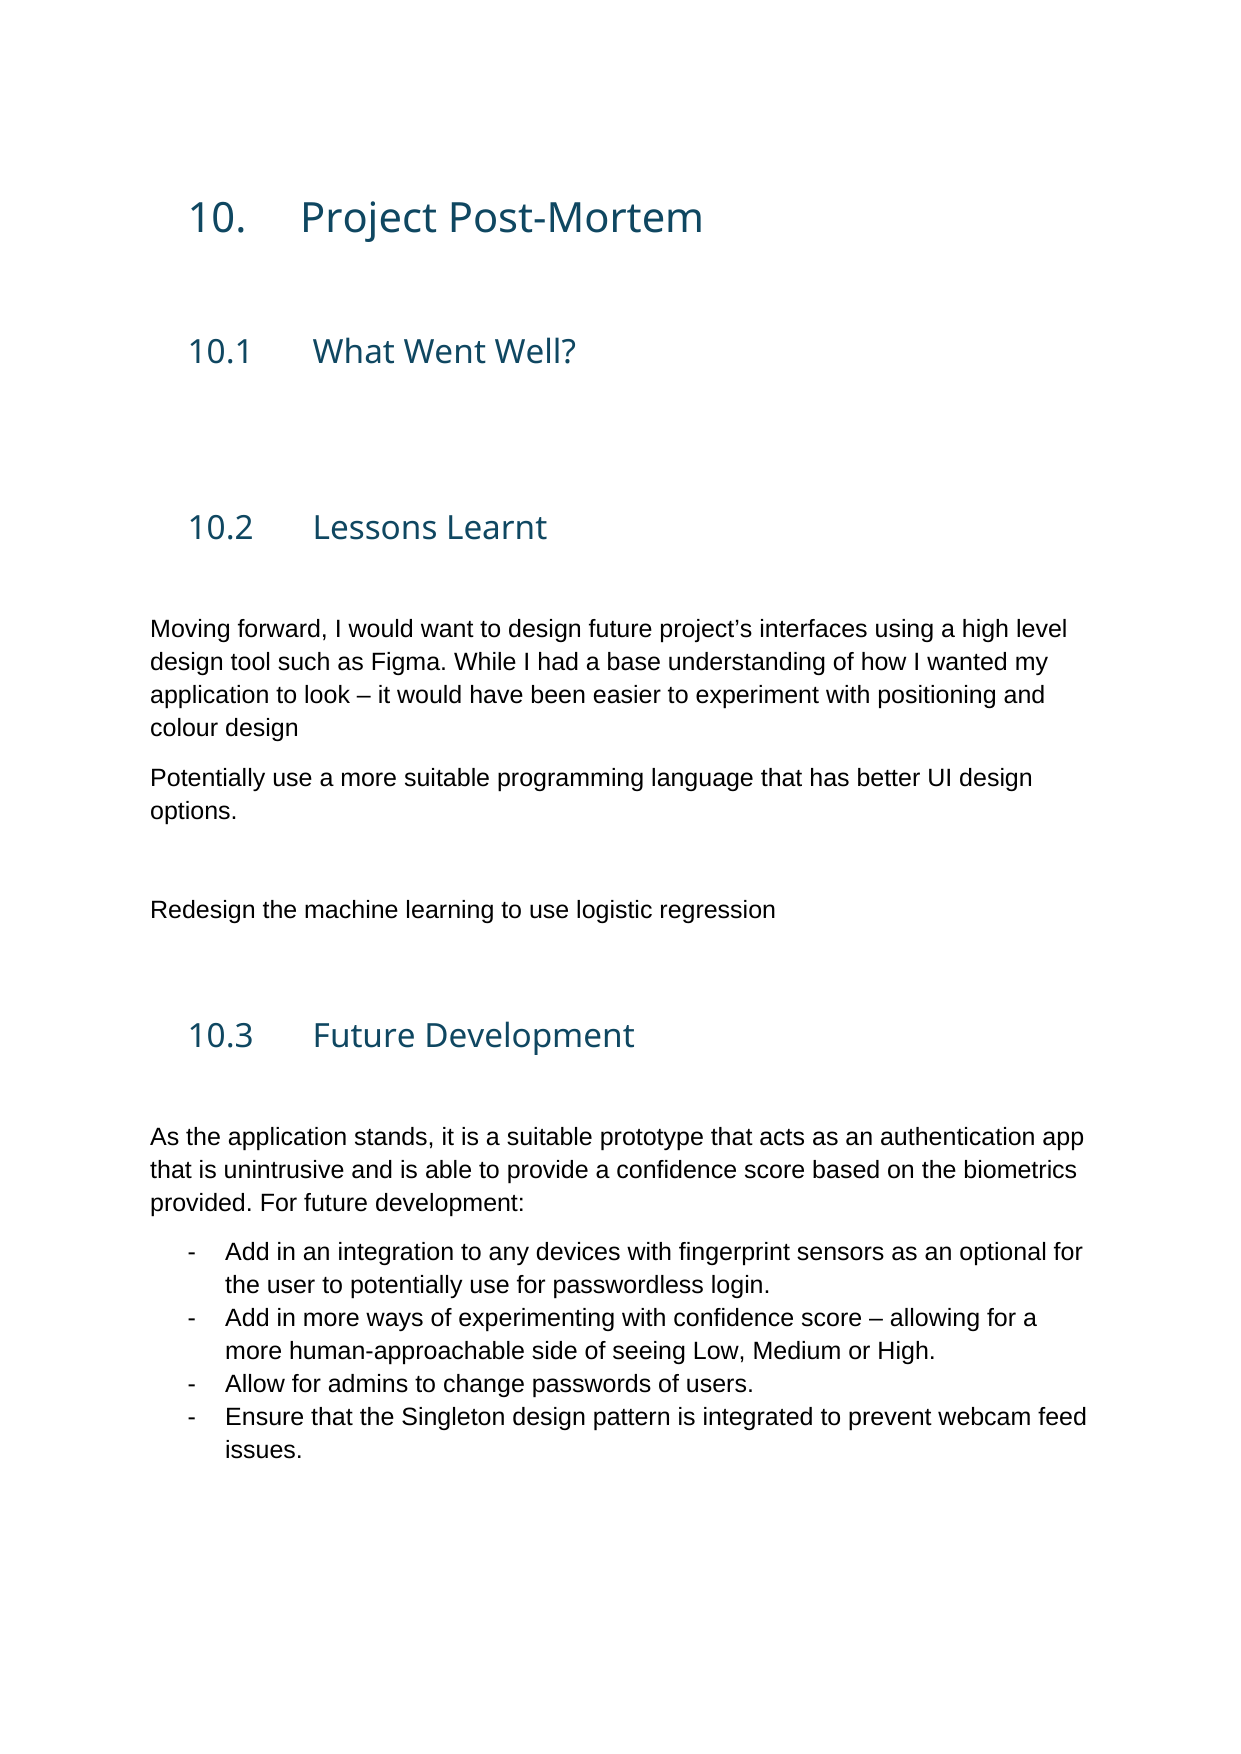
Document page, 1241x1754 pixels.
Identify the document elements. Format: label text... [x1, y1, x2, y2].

text Moving forward, I would want to design future project’s interfaces using a high level design tool such as Figma. While I had a base understanding of how I wanted my application to look – it would have been easier to experiment with positioning and colour design [150, 614, 1090, 742]
text Redesign the machine learning to use logistic regression [150, 895, 1090, 924]
text Potentially use a more suitable programming language that has better UI design options. [150, 763, 1090, 825]
list Ensure that the Singleton design pattern is integrated to prevent webcam feed issues. [187, 1402, 1090, 1464]
subtitle Project Post-Mortem [187, 187, 1090, 244]
subtitle Future Development [187, 1011, 1090, 1057]
subtitle What Went Well? [187, 327, 1090, 373]
text As the application stands, it is a suitable prototype that acts as an authentication app that is unintrusive and is able to provide a confidence score based on the biometrics provided. For future development: [150, 1122, 1090, 1216]
list Allow for admins to change passwords of users. [187, 1369, 1090, 1398]
list Add in more ways of experimenting with confidence score – allowing for a more human-approachable side of seeing Low, Medium or High. [187, 1303, 1090, 1365]
subtitle Lessons Learnt [187, 504, 1090, 549]
list Add in an integration to any devices with fingerprint sensors as an optional for the user to potentially use for passwordless login. [187, 1237, 1090, 1299]
